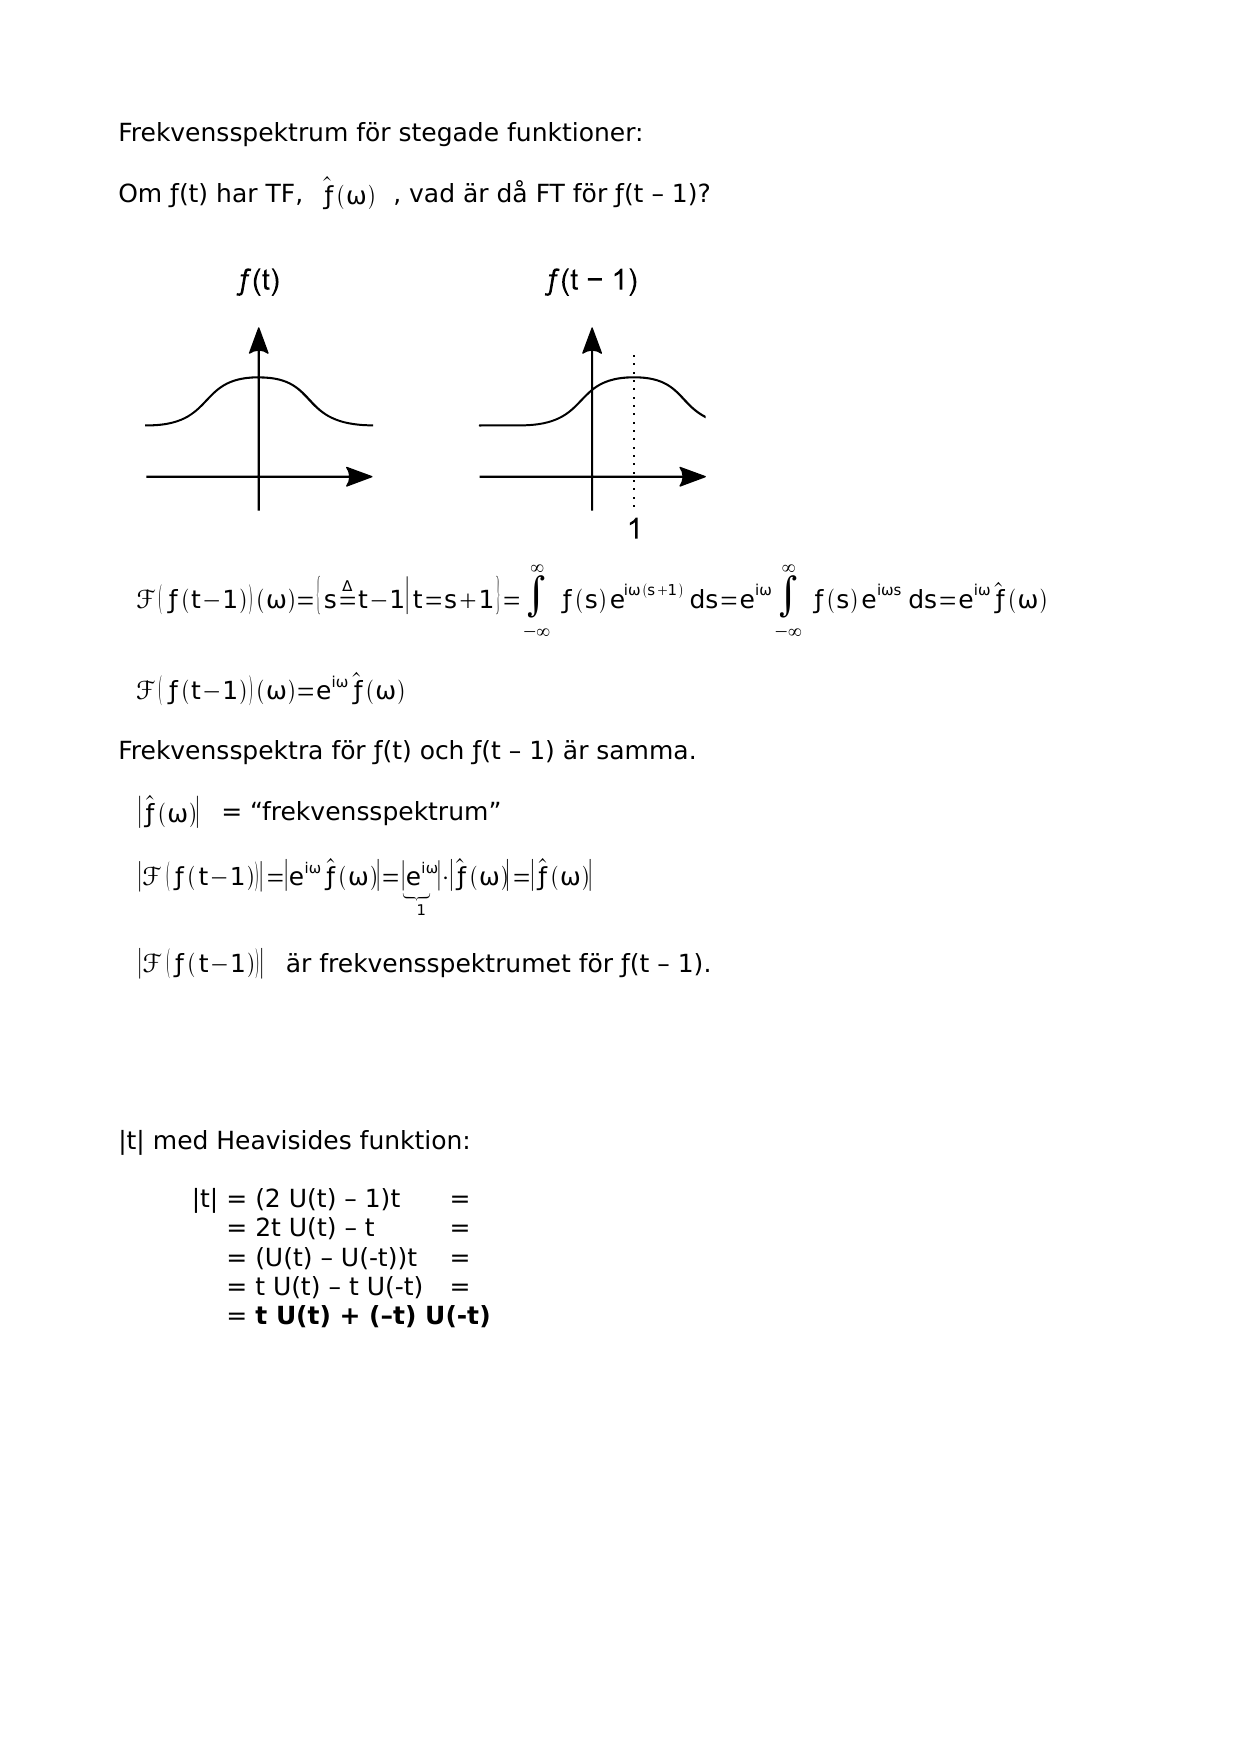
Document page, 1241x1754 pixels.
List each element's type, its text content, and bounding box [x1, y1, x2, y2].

text Om ƒ(t) har TF,, vad är då FT för ƒ(t – 1)? [118, 176, 1122, 210]
text |t| = 2t U(t) – t = [118, 1214, 1122, 1243]
text |t| = t U(t) + (–t) U(-t) [118, 1301, 1122, 1330]
text |t| = t U(t) – t U(-t) = [118, 1272, 1122, 1301]
text |t| = (2 U(t) – 1)t = [118, 1184, 1122, 1214]
text Frekvensspektrum för stegade funktioner: [118, 118, 1122, 147]
text = “frekvensspektrum” [118, 794, 1122, 828]
text är frekvensspektrumet för ƒ(t – 1). [118, 948, 1122, 980]
text |t| = (U(t) – U(-t))t = [118, 1243, 1122, 1272]
text |t| med Heavisides funktion: [118, 1126, 1122, 1155]
text Frekvensspektra för ƒ(t) och ƒ(t – 1) är samma. [118, 736, 1122, 765]
